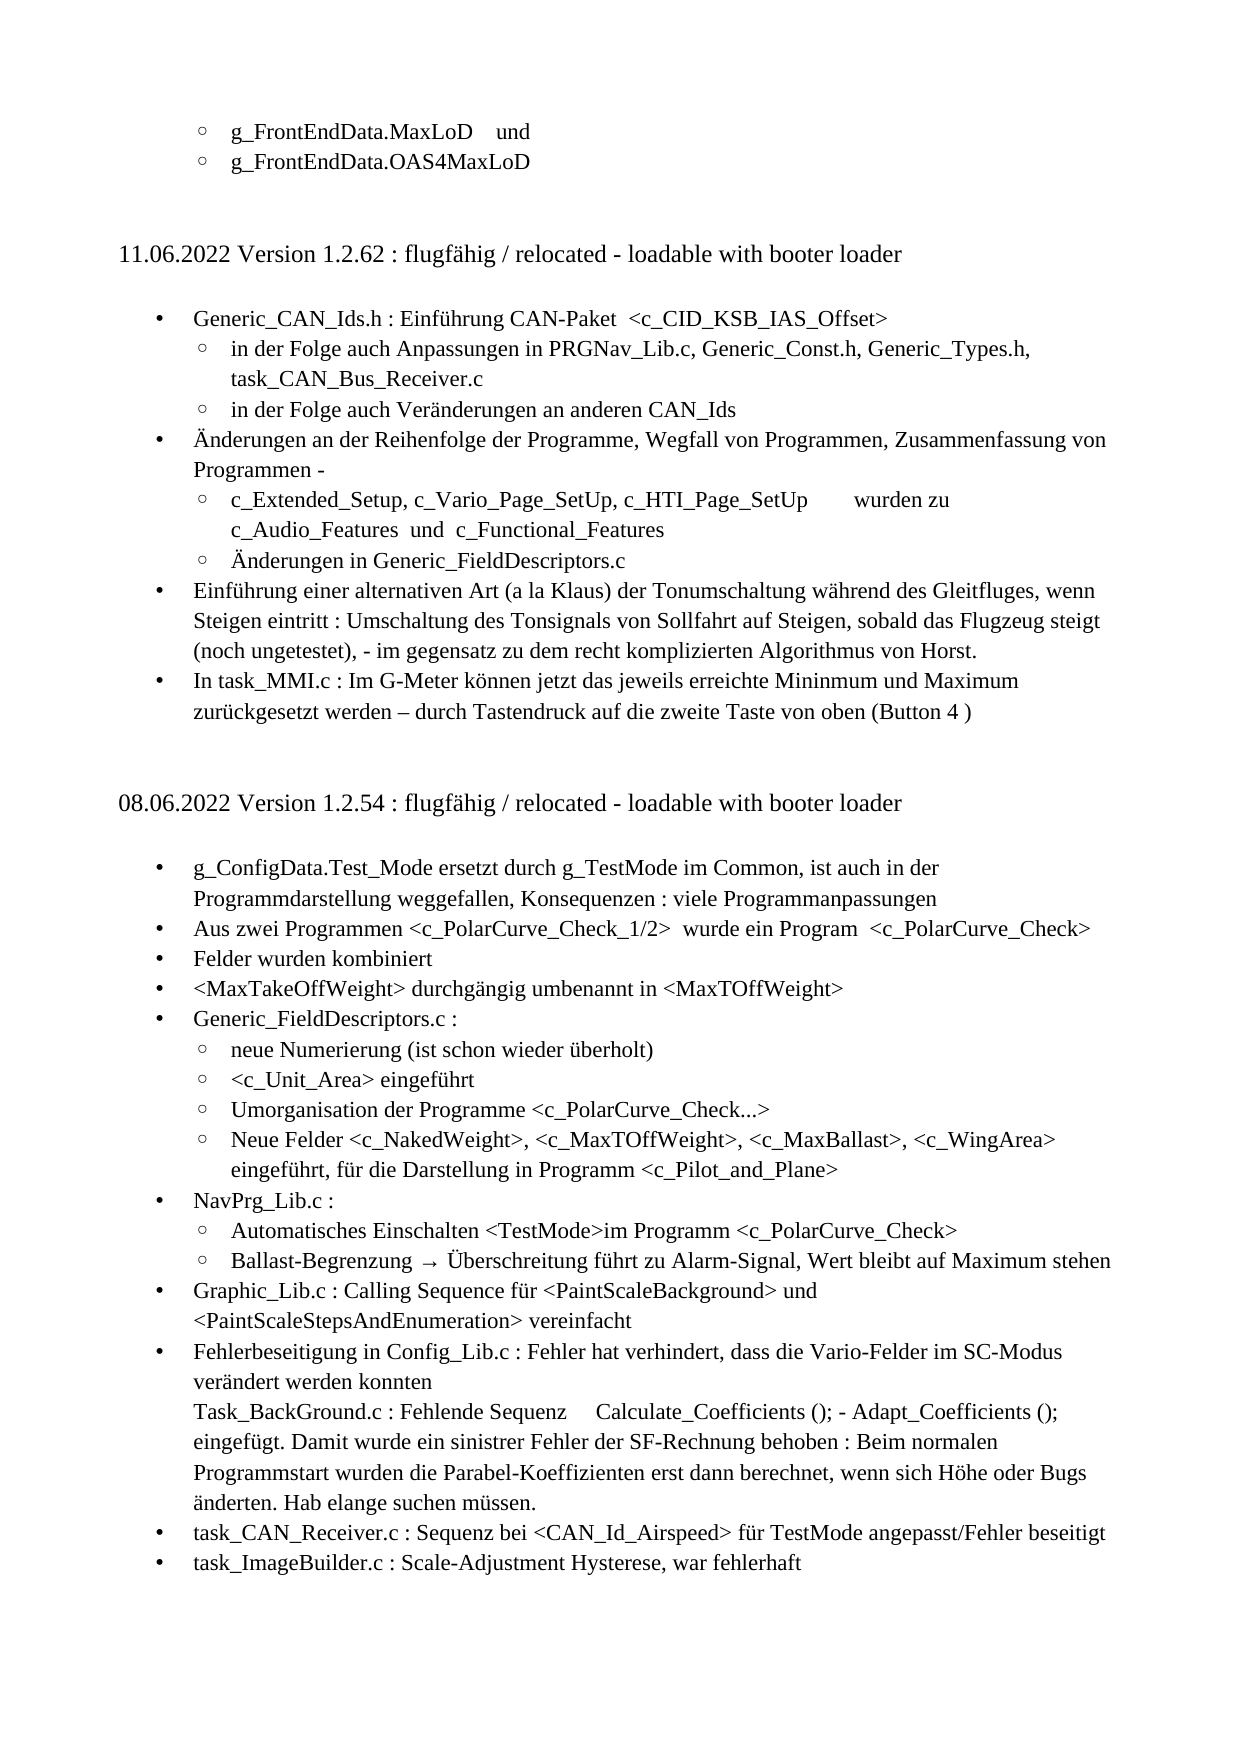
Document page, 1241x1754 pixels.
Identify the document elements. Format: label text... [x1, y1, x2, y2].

list task_CAN_Receiver.c : Sequenz bei <CAN_Id_Airspeed> für TestMode angepasst/Fehler beseitigt [156, 1519, 1122, 1545]
list g_ConfigData.Test_Mode ersetzt durch g_TestMode im Common, ist auch in der Programmdarstellung weggefallen, Konsequenzen : viele Programmanpassungen [156, 854, 1122, 911]
list in der Folge auch Anpassungen in PRGNav_Lib.c, Generic_Const.h, Generic_Types.h, task_CAN_Bus_Receiver.c [193, 335, 1122, 392]
list Aus zwei Programmen <c_PolarCurve_Check_1/2> wurde ein Program <c_PolarCurve_Check> [156, 915, 1122, 941]
list Einführung einer alternativen Art (a la Klaus) der Tonumschaltung während des Gleitfluges, wenn Steigen eintritt : Umschaltung des Tonsignals von Sollfahrt auf Steigen, sobald das Flugzeug steigt (noch ungetestet), - im gegensatz zu dem recht komplizierten Algorithmus von Horst. [156, 577, 1122, 664]
list <MaxTakeOffWeight> durchgängig umbenannt in <MaxTOffWeight> [156, 975, 1122, 1002]
list Generic_CAN_Ids.h : Einführung CAN-Paket <c_CID_KSB_IAS_Offset> [156, 305, 1122, 331]
list Ballast-Begrenzung → Überschreitung führt zu Alarm-Signal, Wert bleibt auf Maximum stehen [193, 1247, 1122, 1273]
list g_FrontEndData.OAS4MaxLoD [193, 148, 1122, 205]
list Graphic_Lib.c : Calling Sequence für <PaintScaleBackground> und <PaintScaleStepsAndEnumeration> vereinfacht [156, 1277, 1122, 1334]
list Automatisches Einschalten <TestMode>im Programm <c_PolarCurve_Check> [193, 1217, 1122, 1243]
list c_Extended_Setup, c_Vario_Page_SetUp, c_HTI_Page_SetUp wurden zu c_Audio_Features und c_Functional_Features [193, 486, 1122, 543]
list NavPrg_Lib.c : [156, 1187, 1122, 1213]
text 11.06.2022 Version 1.2.62 : flugfähig / relocated - loadable with booter loader [118, 239, 1122, 268]
list In task_MMI.c : Im G-Meter können jetzt das jeweils erreichte Mininmum und Maximum zurückgesetzt werden – durch Tastendruck auf die zweite Taste von oben (Button 4 ) [156, 667, 1122, 754]
list Änderungen in Generic_FieldDescriptors.c [193, 547, 1122, 573]
list g_FrontEndData.MaxLoD und [193, 118, 1122, 144]
list Änderungen an der Reihenfolge der Programme, Wegfall von Programmen, Zusammenfassung von Programmen - [156, 426, 1122, 482]
list Umorganisation der Programme <c_PolarCurve_Check...> [193, 1096, 1122, 1122]
list Fehlerbeseitigung in Config_Lib.c : Fehler hat verhindert, dass die Vario-Felder im SC-Modus verändert werden konnten [156, 1338, 1122, 1394]
list <c_Unit_Area> eingeführt [193, 1066, 1122, 1092]
text 08.06.2022 Version 1.2.54 : flugfähig / relocated - loadable with booter loader [118, 788, 1122, 817]
list Task_BackGround.c : Fehlende Sequenz Calculate_Coefficients (); - Adapt_Coefficients (); eingefügt. Damit wurde ein sinistrer Fehler der SF-Rechnung behoben : Beim normalen Programmstart wurden die Parabel-Koeffizienten erst dann berechnet, wenn sich Höhe oder Bugs änderten. Hab elange suchen müssen. [156, 1398, 1122, 1515]
list in der Folge auch Veränderungen an anderen CAN_Ids [193, 396, 1122, 422]
list neue Numerierung (ist schon wieder überholt) [193, 1036, 1122, 1062]
list Felder wurden kombiniert [156, 945, 1122, 971]
list task_ImageBuilder.c : Scale-Adjustment Hysterese, war fehlerhaft [156, 1549, 1122, 1606]
list Generic_FieldDescriptors.c : [156, 1005, 1122, 1032]
list Neue Felder <c_NakedWeight>, <c_MaxTOffWeight>, <c_MaxBallast>, <c_WingArea> eingeführt, für die Darstellung in Programm <c_Pilot_and_Plane> [193, 1126, 1122, 1183]
